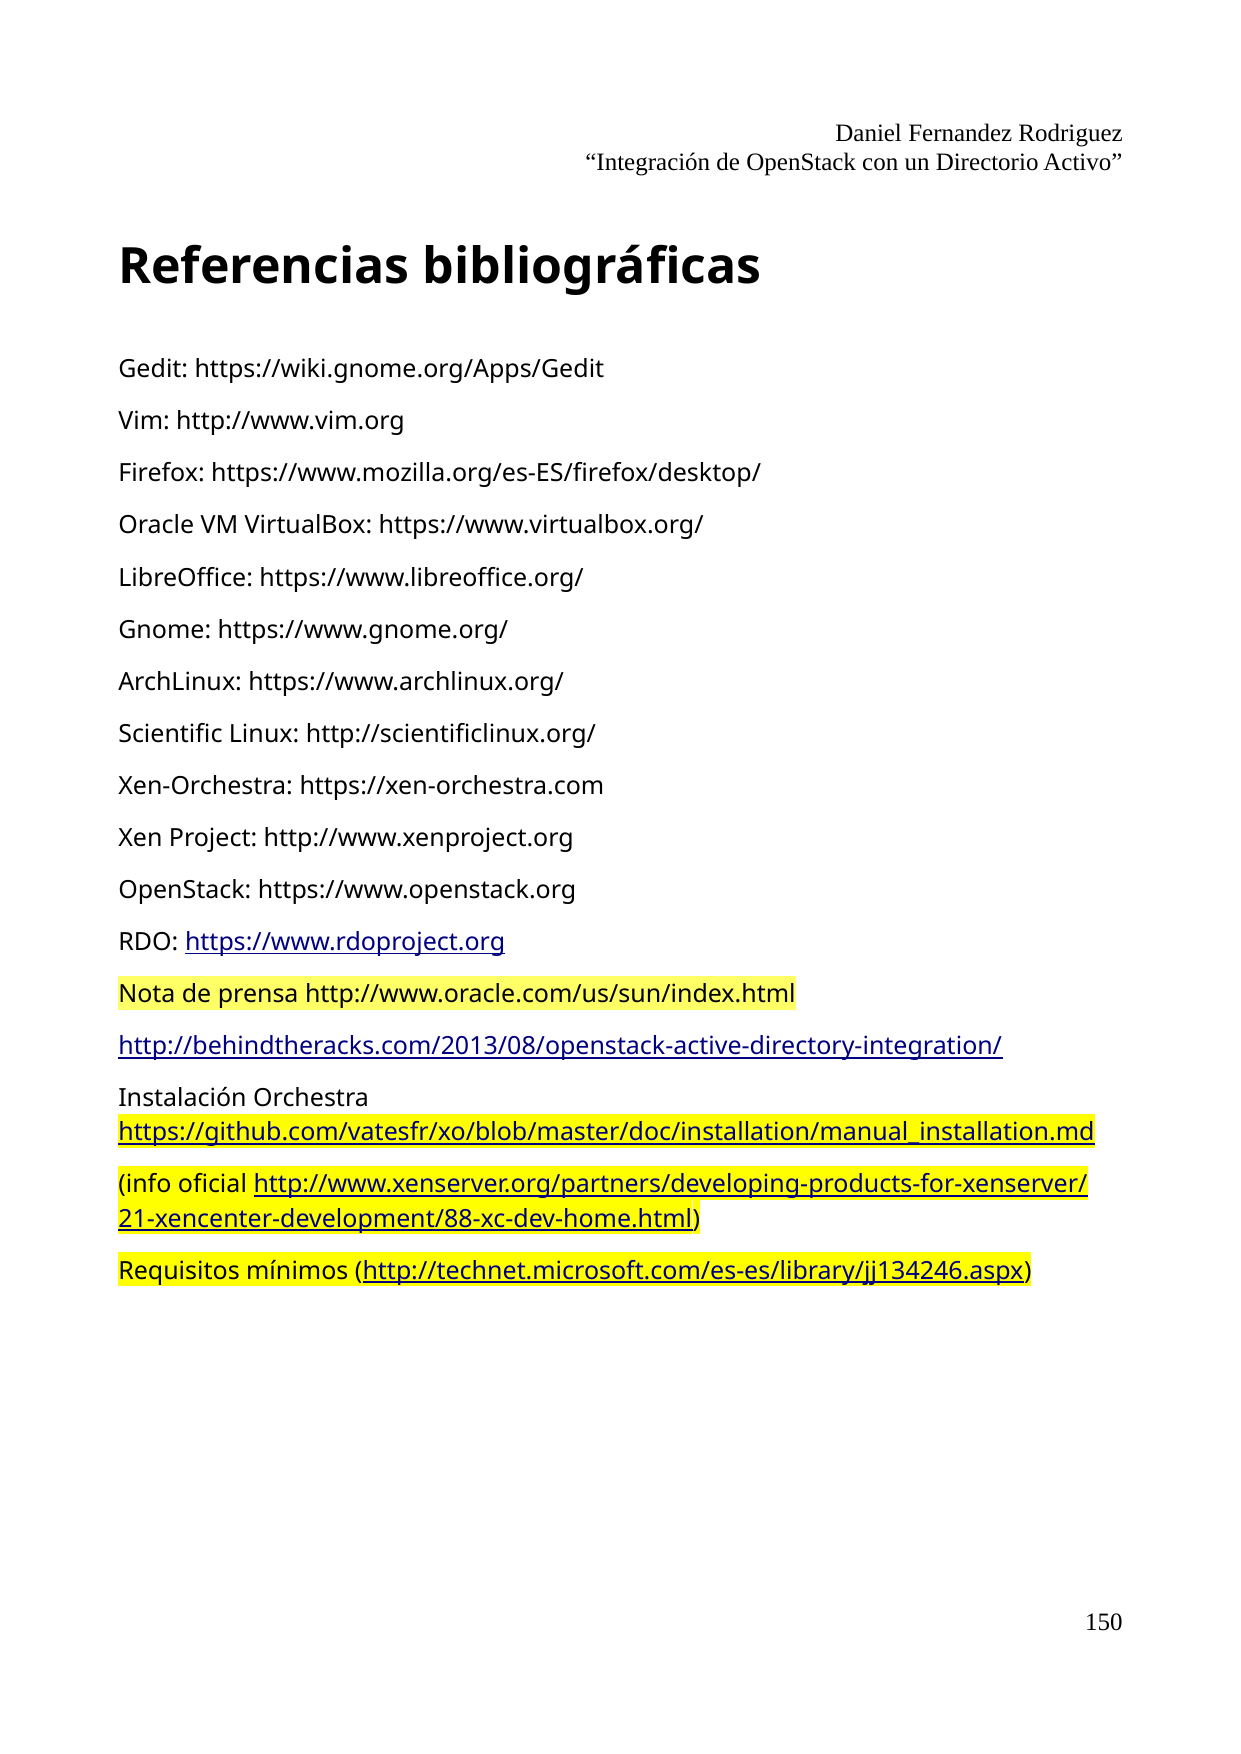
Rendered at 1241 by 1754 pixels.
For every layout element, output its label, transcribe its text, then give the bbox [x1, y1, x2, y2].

text LibreOffice: https://www.libreoffice.org/ [118, 559, 1122, 593]
text Scientific Linux: http://scientificlinux.org/ [118, 715, 1122, 749]
text Nota de prensa http://www.oracle.com/us/sun/index.html [118, 976, 1122, 1010]
text Xen Project: http://www.xenproject.org [118, 819, 1122, 854]
text http://behindtheracks.com/2013/08/openstack-active-directory-integration/ [118, 1028, 1122, 1062]
text Gnome: https://www.gnome.org/ [118, 611, 1122, 645]
text Xen-Orchestra: https://xen-orchestra.com [118, 767, 1122, 802]
text (info oficial http://www.xenserver.org/partners/developing-products-for-xenserver/21-xencenter-development/88-xc-dev-home.html) [118, 1166, 1122, 1234]
text ArchLinux: https://www.archlinux.org/ [118, 663, 1122, 697]
text Firefox: https://www.mozilla.org/es-ES/firefox/desktop/ [118, 455, 1122, 489]
text Gedit: https://wiki.gnome.org/Apps/Gedit [118, 351, 1122, 385]
text Oracle VM VirtualBox: https://www.virtualbox.org/ [118, 507, 1122, 541]
text Requisitos mínimos (http://technet.microsoft.com/es-es/library/jj134246.aspx) [118, 1252, 1122, 1286]
text Vim: http://www.vim.org [118, 403, 1122, 437]
text Instalación Orchestra https://github.com/vatesfr/xo/blob/master/doc/installation/manual_installation.md [118, 1080, 1122, 1148]
text OpenStack: https://www.openstack.org [118, 872, 1122, 906]
title Referencias bibliográficas [118, 230, 1122, 298]
text RDO: https://www.rdoproject.org [118, 924, 1122, 958]
